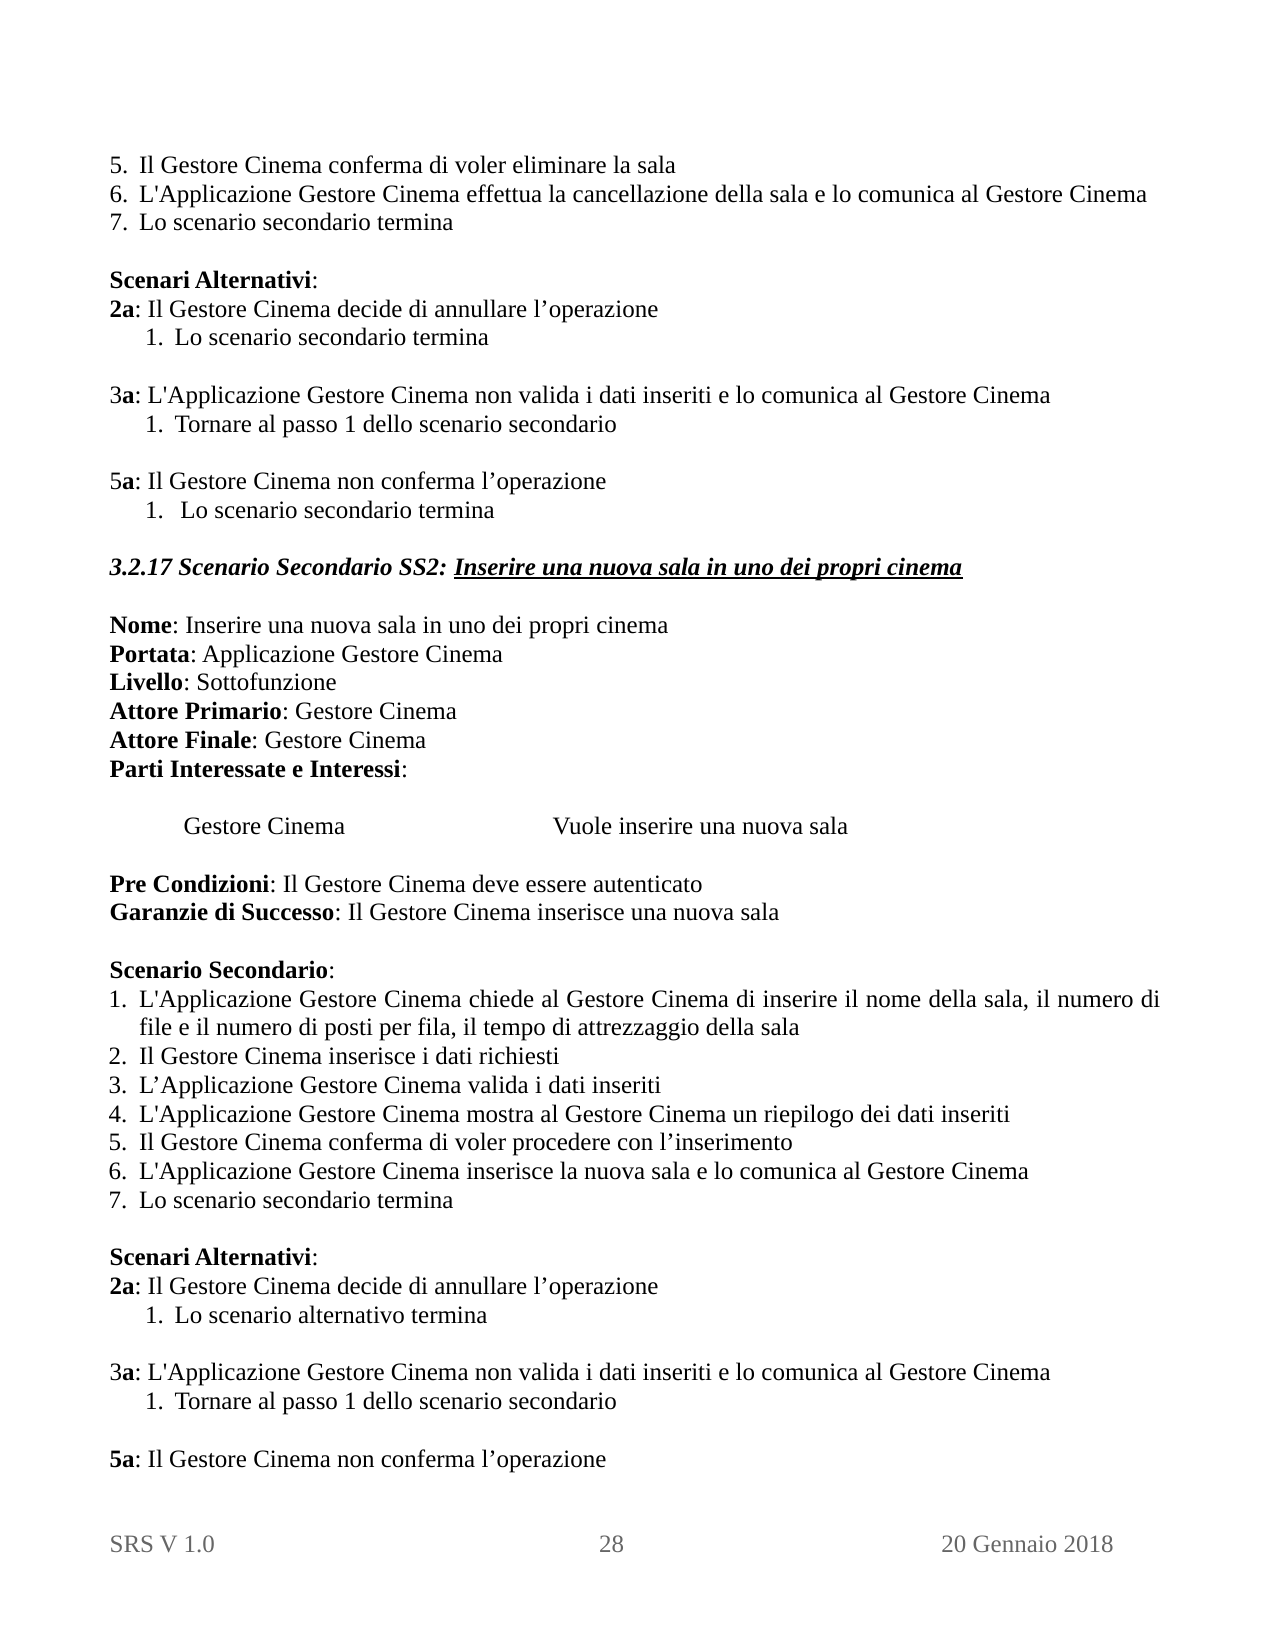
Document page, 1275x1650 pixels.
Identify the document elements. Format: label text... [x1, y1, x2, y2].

text Scenari Alternativi: [109, 1242, 1162, 1271]
list Lo scenario secondario termina [145, 322, 1162, 351]
text Portata: Applicazione Gestore Cinema [109, 639, 1162, 667]
list L'Applicazione Gestore Cinema inserisce la nuova sala e lo comunica al Gestore Cinema [108, 1156, 1162, 1185]
list Lo scenario alternativo termina [145, 1300, 1162, 1329]
text Gestore Cinema Vuole inserire una nuova sala [109, 811, 1162, 840]
text Scenari Alternativi: [109, 265, 1162, 294]
text 2a: Il Gestore Cinema decide di annullare l’operazione [109, 1271, 1162, 1300]
list Il Gestore Cinema inserisce i dati richiesti [108, 1041, 1162, 1070]
text Parti Interessate e Interessi: [109, 754, 1162, 782]
list L'Applicazione Gestore Cinema effettua la cancellazione della sala e lo comunica al Gestore Cinema [109, 179, 1162, 207]
list L’Applicazione Gestore Cinema valida i dati inseriti [108, 1070, 1162, 1099]
list Lo scenario secondario termina [145, 495, 1162, 524]
text 5a: Il Gestore Cinema non conferma l’operazione [109, 1444, 1162, 1472]
text Attore Primario: Gestore Cinema [109, 696, 1162, 725]
text Garanzie di Successo: Il Gestore Cinema inserisce una nuova sala [109, 897, 1162, 926]
list Tornare al passo 1 dello scenario secondario [145, 409, 1162, 437]
list Tornare al passo 1 dello scenario secondario [145, 1386, 1162, 1415]
text 2a: Il Gestore Cinema decide di annullare l’operazione [109, 294, 1162, 322]
text 3.2.17 Scenario Secondario SS2: Inserire una nuova sala in uno dei propri cinema [109, 552, 1162, 581]
text Pre Condizioni: Il Gestore Cinema deve essere autenticato [109, 869, 1162, 897]
list Il Gestore Cinema conferma di voler eliminare la sala [109, 150, 1162, 179]
list Il Gestore Cinema conferma di voler procedere con l’inserimento [108, 1127, 1162, 1156]
text Nome: Inserire una nuova sala in uno dei propri cinema [109, 610, 1162, 639]
text 5a: Il Gestore Cinema non conferma l’operazione [109, 466, 1162, 495]
text Scenario Secondario: [109, 955, 1162, 984]
list L'Applicazione Gestore Cinema mostra al Gestore Cinema un riepilogo dei dati inseriti [108, 1099, 1162, 1127]
text Attore Finale: Gestore Cinema [109, 725, 1162, 754]
text Livello: Sottofunzione [109, 667, 1162, 696]
list L'Applicazione Gestore Cinema chiede al Gestore Cinema di inserire il nome della sala, il numero di file e il numero di posti per fila, il tempo di attrezzaggio della sala [108, 984, 1162, 1041]
list Lo scenario secondario termina [109, 207, 1162, 236]
text 3a: L'Applicazione Gestore Cinema non valida i dati inseriti e lo comunica al Gestore Cinema [109, 380, 1162, 409]
list Lo scenario secondario termina [108, 1185, 1162, 1214]
text 3a: L'Applicazione Gestore Cinema non valida i dati inseriti e lo comunica al Gestore Cinema [109, 1357, 1162, 1386]
